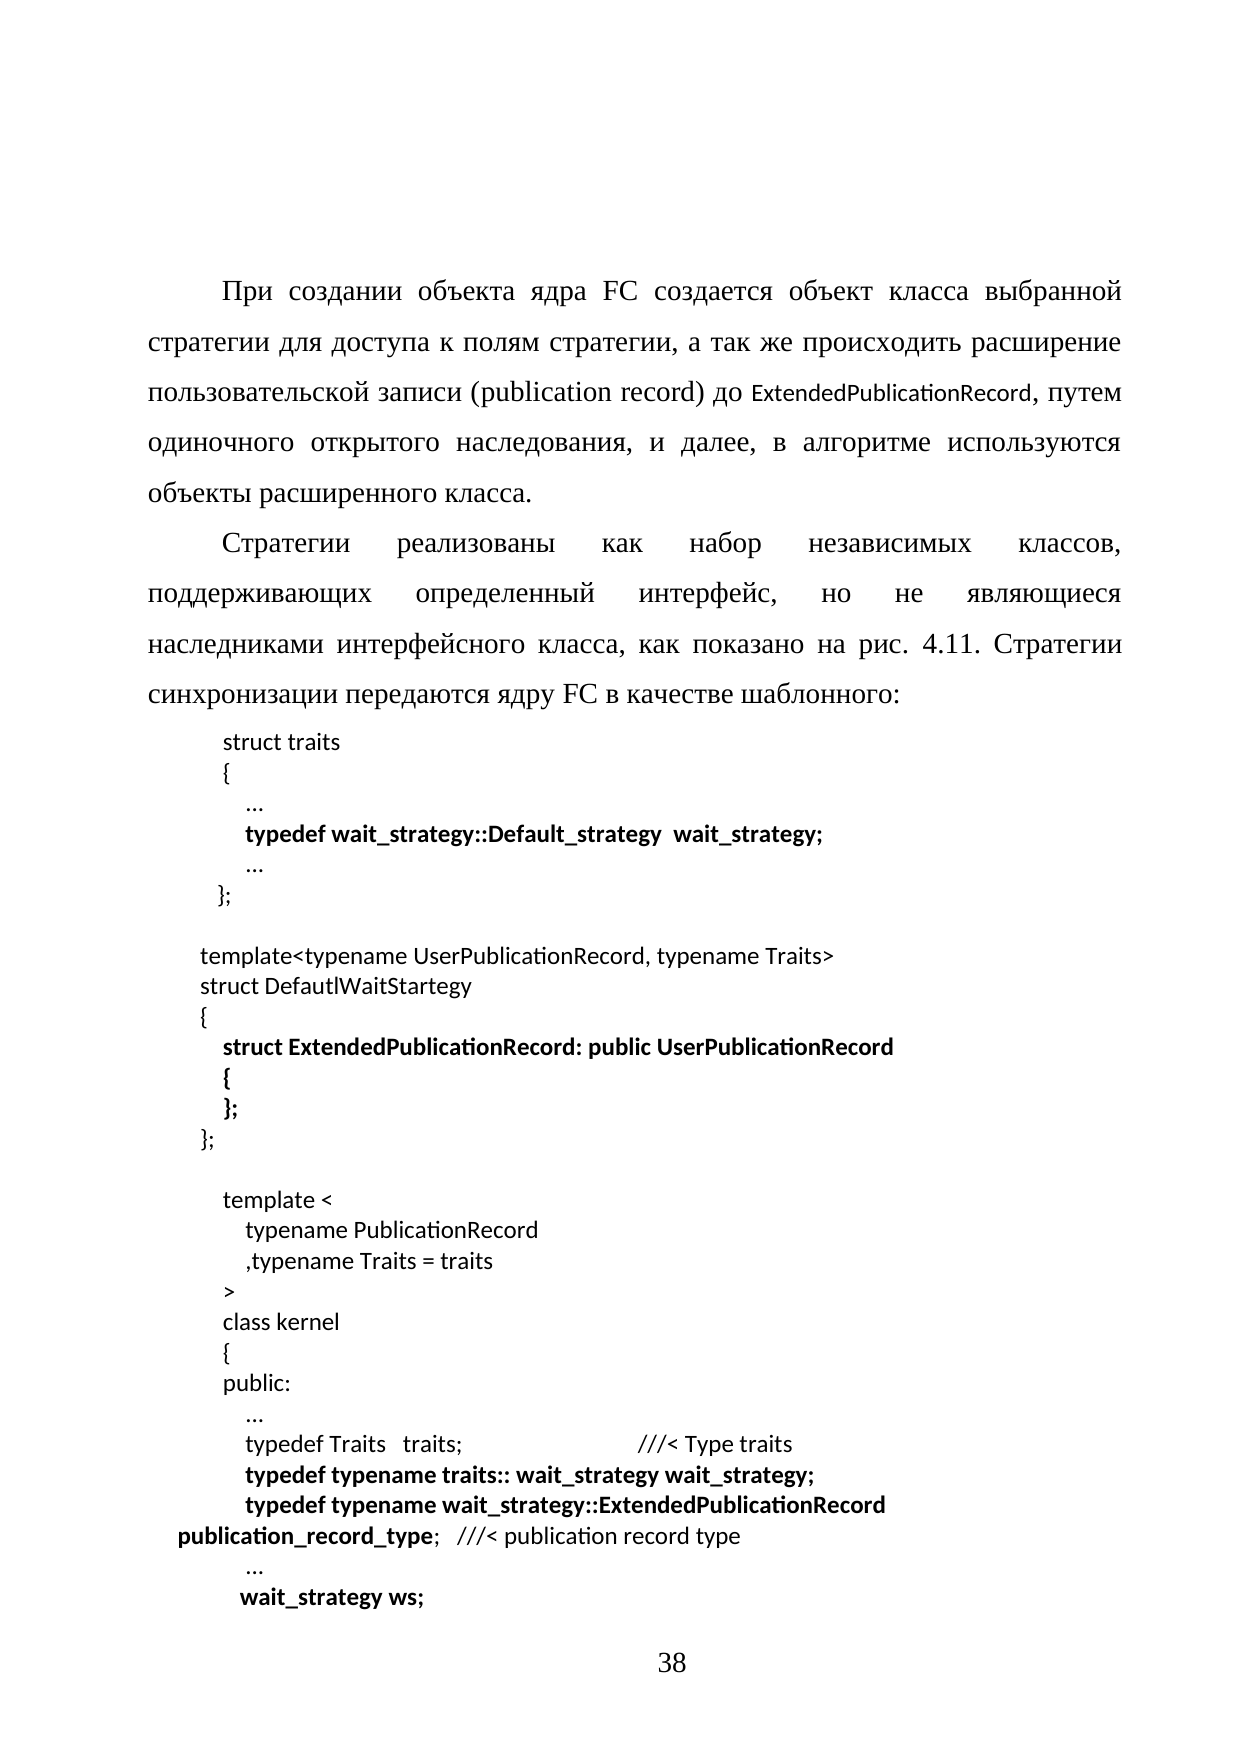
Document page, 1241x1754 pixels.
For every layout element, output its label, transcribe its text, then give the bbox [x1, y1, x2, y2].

text struct ExtendedPublicationRecord: public UserPublicationRecord [177, 1032, 1122, 1062]
text > [177, 1276, 1122, 1306]
text }; [177, 879, 1122, 909]
text ... [177, 1550, 1122, 1581]
text }; [177, 1093, 1122, 1123]
text template < [177, 1184, 1122, 1215]
text ,typename Traits = traits [177, 1245, 1122, 1276]
text { [177, 1337, 1122, 1367]
text typedef typename wait_strategy::ExtendedPublicationRecord publication_record_type; ///< publication record type [177, 1489, 1122, 1550]
text template<typename UserPublicationRecord, typename Traits> [177, 940, 1122, 971]
text struct DefautlWaitStartegy [177, 971, 1122, 1001]
text typename PublicationRecord [177, 1215, 1122, 1245]
text { [177, 1001, 1122, 1032]
text struct traits [177, 726, 1122, 757]
text Стратегии реализованы как набор независимых классов, поддерживающих определенный интерфейс, но не являющиеся наследниками интерфейсного класса, как показано на рис. 4.11. Стратегии синхронизации передаются ядру FC в качестве шаблонного: [148, 525, 1122, 709]
text { [177, 757, 1122, 787]
text typedef wait_strategy::Default_strategy wait_strategy; [177, 818, 1122, 848]
text ... [177, 1398, 1122, 1428]
text wait_strategy ws; [177, 1581, 1122, 1611]
text ... [177, 848, 1122, 879]
text { [177, 1062, 1122, 1093]
text class kernel [177, 1306, 1122, 1337]
text public: [177, 1367, 1122, 1398]
text ... [177, 787, 1122, 818]
text typedef typename traits:: wait_strategy wait_strategy; [177, 1459, 1122, 1489]
text typedef Traits traits; ///< Type traits [177, 1428, 1122, 1459]
text При создании объекта ядра FC создается объект класса выбранной стратегии для доступа к полям стратегии, а так же происходить расширение пользовательской записи (publication record) до ExtendedPublicationRecord, путем одиночного открытого наследования, и далее, в алгоритме используются объекты расширенного класса. [148, 273, 1122, 508]
text }; [177, 1123, 1122, 1154]
